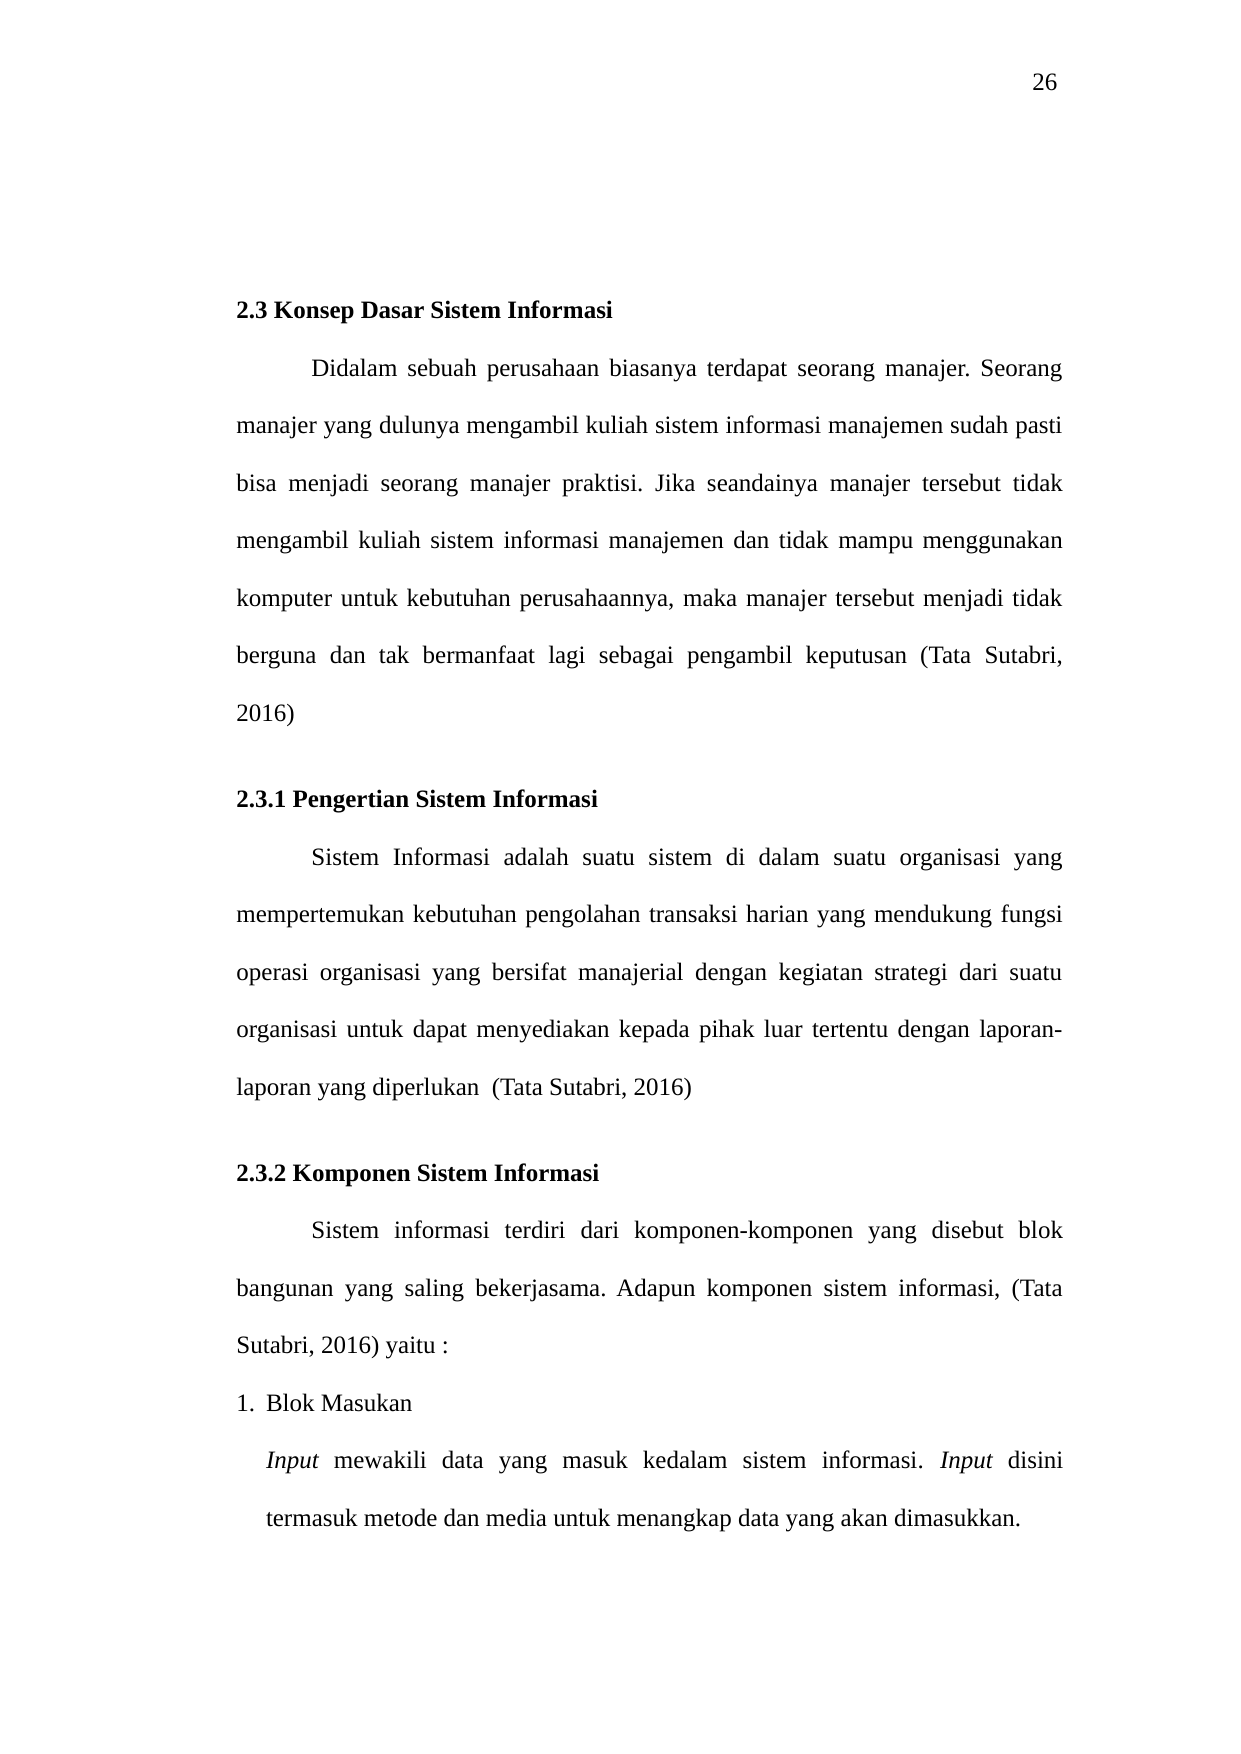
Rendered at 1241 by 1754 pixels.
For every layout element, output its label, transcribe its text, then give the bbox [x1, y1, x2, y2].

text Didalam sebuah perusahaan biasanya terdapat seorang manajer. Seorang manajer yang dulunya mengambil kuliah sistem informasi manajemen sudah pasti bisa menjadi seorang manajer praktisi. Jika seandainya manajer tersebut tidak mengambil kuliah sistem informasi manajemen dan tidak mampu menggunakan komputer untuk kebutuhan perusahaannya, maka manajer tersebut menjadi tidak berguna dan tak bermanfaat lagi sebagai pengambil keputusan (Tata Sutabri, 2016) [236, 353, 1063, 727]
list Blok Masukan [236, 1388, 1063, 1417]
subtitle 2.3 Konsep Dasar Sistem Informasi [236, 295, 1063, 324]
list Input mewakili data yang masuk kedalam sistem informasi. Input disini termasuk metode dan media untuk menangkap data yang akan dimasukkan. [236, 1445, 1063, 1532]
text Sistem Informasi adalah suatu sistem di dalam suatu organisasi yang mempertemukan kebutuhan pengolahan transaksi harian yang mendukung fungsi operasi organisasi yang bersifat manajerial dengan kegiatan strategi dari suatu organisasi untuk dapat menyediakan kepada pihak luar tertentu dengan laporan-laporan yang diperlukan (Tata Sutabri, 2016) [236, 842, 1063, 1100]
text Sistem informasi terdiri dari komponen-komponen yang disebut blok bangunan yang saling bekerjasama. Adapun komponen sistem informasi, (Tata Sutabri, 2016) yaitu : [236, 1215, 1063, 1359]
subtitle 2.3.2 Komponen Sistem Informasi [236, 1158, 1063, 1187]
subtitle 2.3.1 Pengertian Sistem Informasi [236, 784, 1063, 813]
